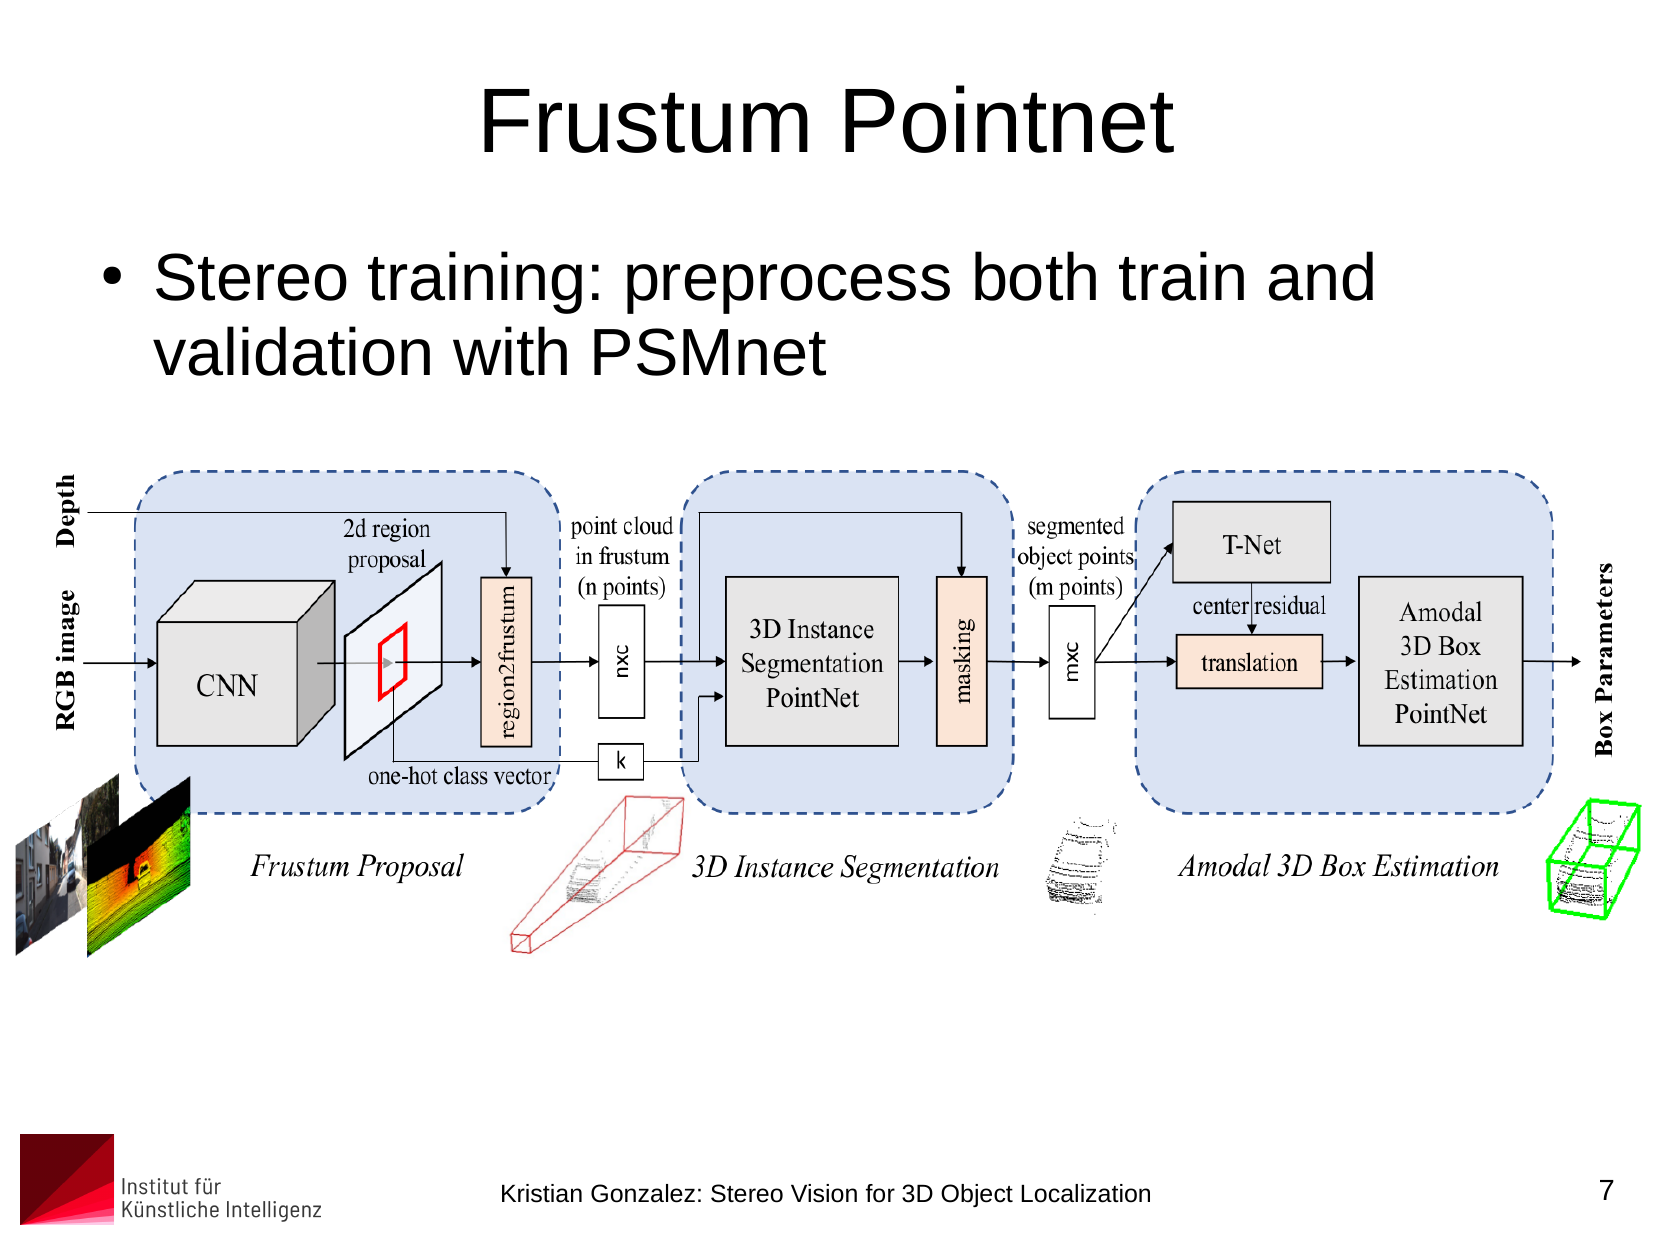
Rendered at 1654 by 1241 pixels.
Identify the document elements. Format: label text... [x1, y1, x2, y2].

list Stereo training: preprocess both train and validation with PSMnet [82, 240, 1571, 451]
title Frustum Pointnet [170, 53, 1483, 189]
picture [10, 460, 1644, 961]
picture [20, 1134, 321, 1225]
